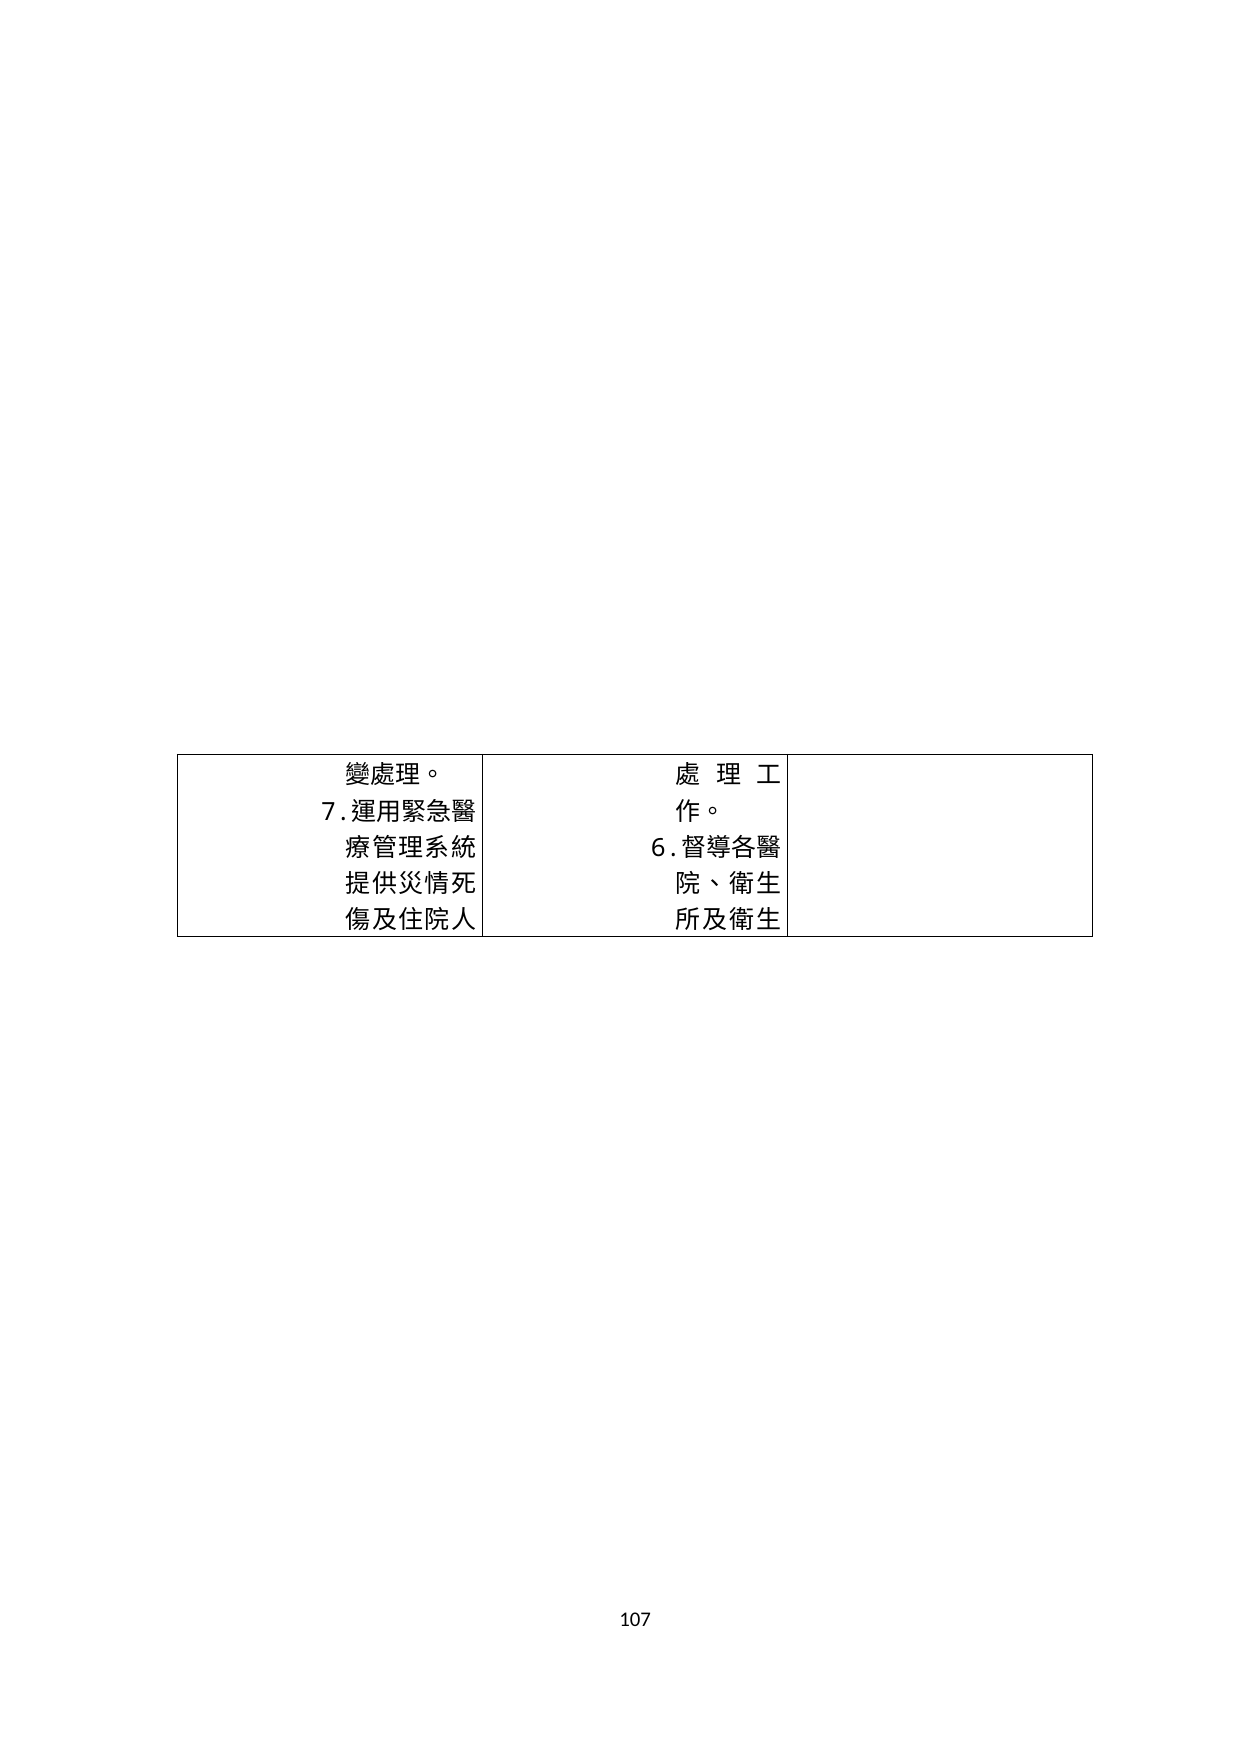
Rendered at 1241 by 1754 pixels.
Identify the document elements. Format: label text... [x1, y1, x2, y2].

table_cell [788, 755, 1092, 936]
table_cell 處理工作。 6.督導各醫院、衛生所及衛生 [483, 755, 787, 936]
table_cell 變處理。 7.運用緊急醫療管理系統提供災情死傷及住院人 [178, 755, 482, 936]
